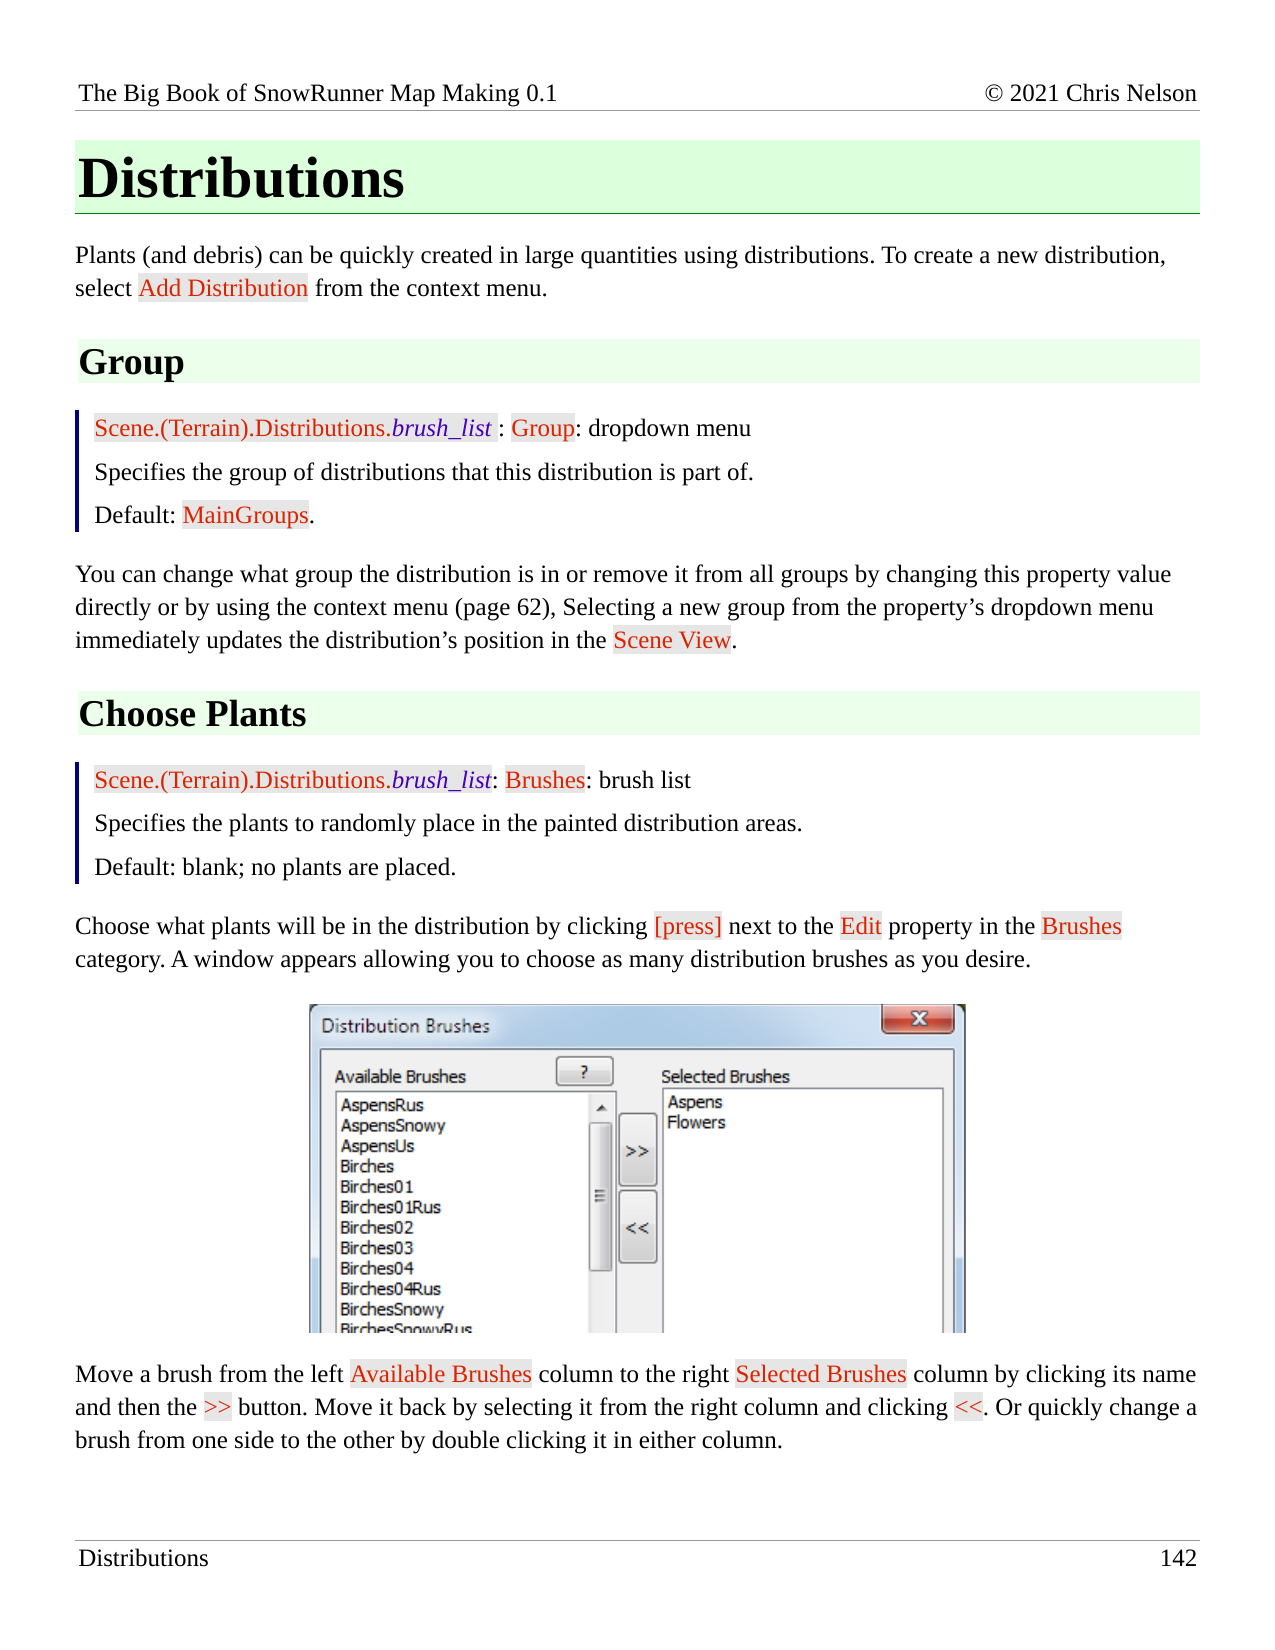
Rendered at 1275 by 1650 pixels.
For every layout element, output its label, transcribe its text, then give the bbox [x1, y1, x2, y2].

picture [309, 1004, 966, 1333]
text You can change what group the distribution is in or remove it from all groups by changing this property value directly or by using the context menu (page 62), Selecting a new group from the property’s dropdown menu immediately updates the distribution’s position in the Scene View. [75, 559, 1200, 654]
text Plants (and debris) can be quickly created in large quantities using distributions. To create a new distribution, select Add Distribution from the context menu. [75, 240, 1200, 302]
text Specifies the plants to randomly place in the painted distribution areas. [79, 806, 1200, 837]
text Choose what plants will be in the distribution by clicking [press] next to the Edit property in the Brushes category. A window appears allowing you to choose as many distribution brushes as you desire. [75, 911, 1200, 973]
subtitle Group [78, 339, 1200, 383]
text Default: MainGroups. [79, 497, 1200, 532]
subtitle Choose Plants [78, 691, 1200, 735]
text Specifies the group of distributions that this distribution is part of. [79, 453, 1200, 485]
text Scene.(Terrain).Distributions.brush_list: Brushes: brush list [79, 762, 1200, 793]
subtitle Distributions [75, 140, 1200, 213]
text Move a brush from the left Available Brushes column to the right Selected Brushes column by clicking its name and then the >> button. Move it back by selecting it from the right column and clicking <<. Or quickly change a brush from one side to the other by double clicking it in either column. [75, 1359, 1200, 1454]
text Default: blank; no plants are placed. [79, 849, 1200, 884]
text Scene.(Terrain).Distributions.brush_list : Group: dropdown menu [79, 410, 1200, 442]
